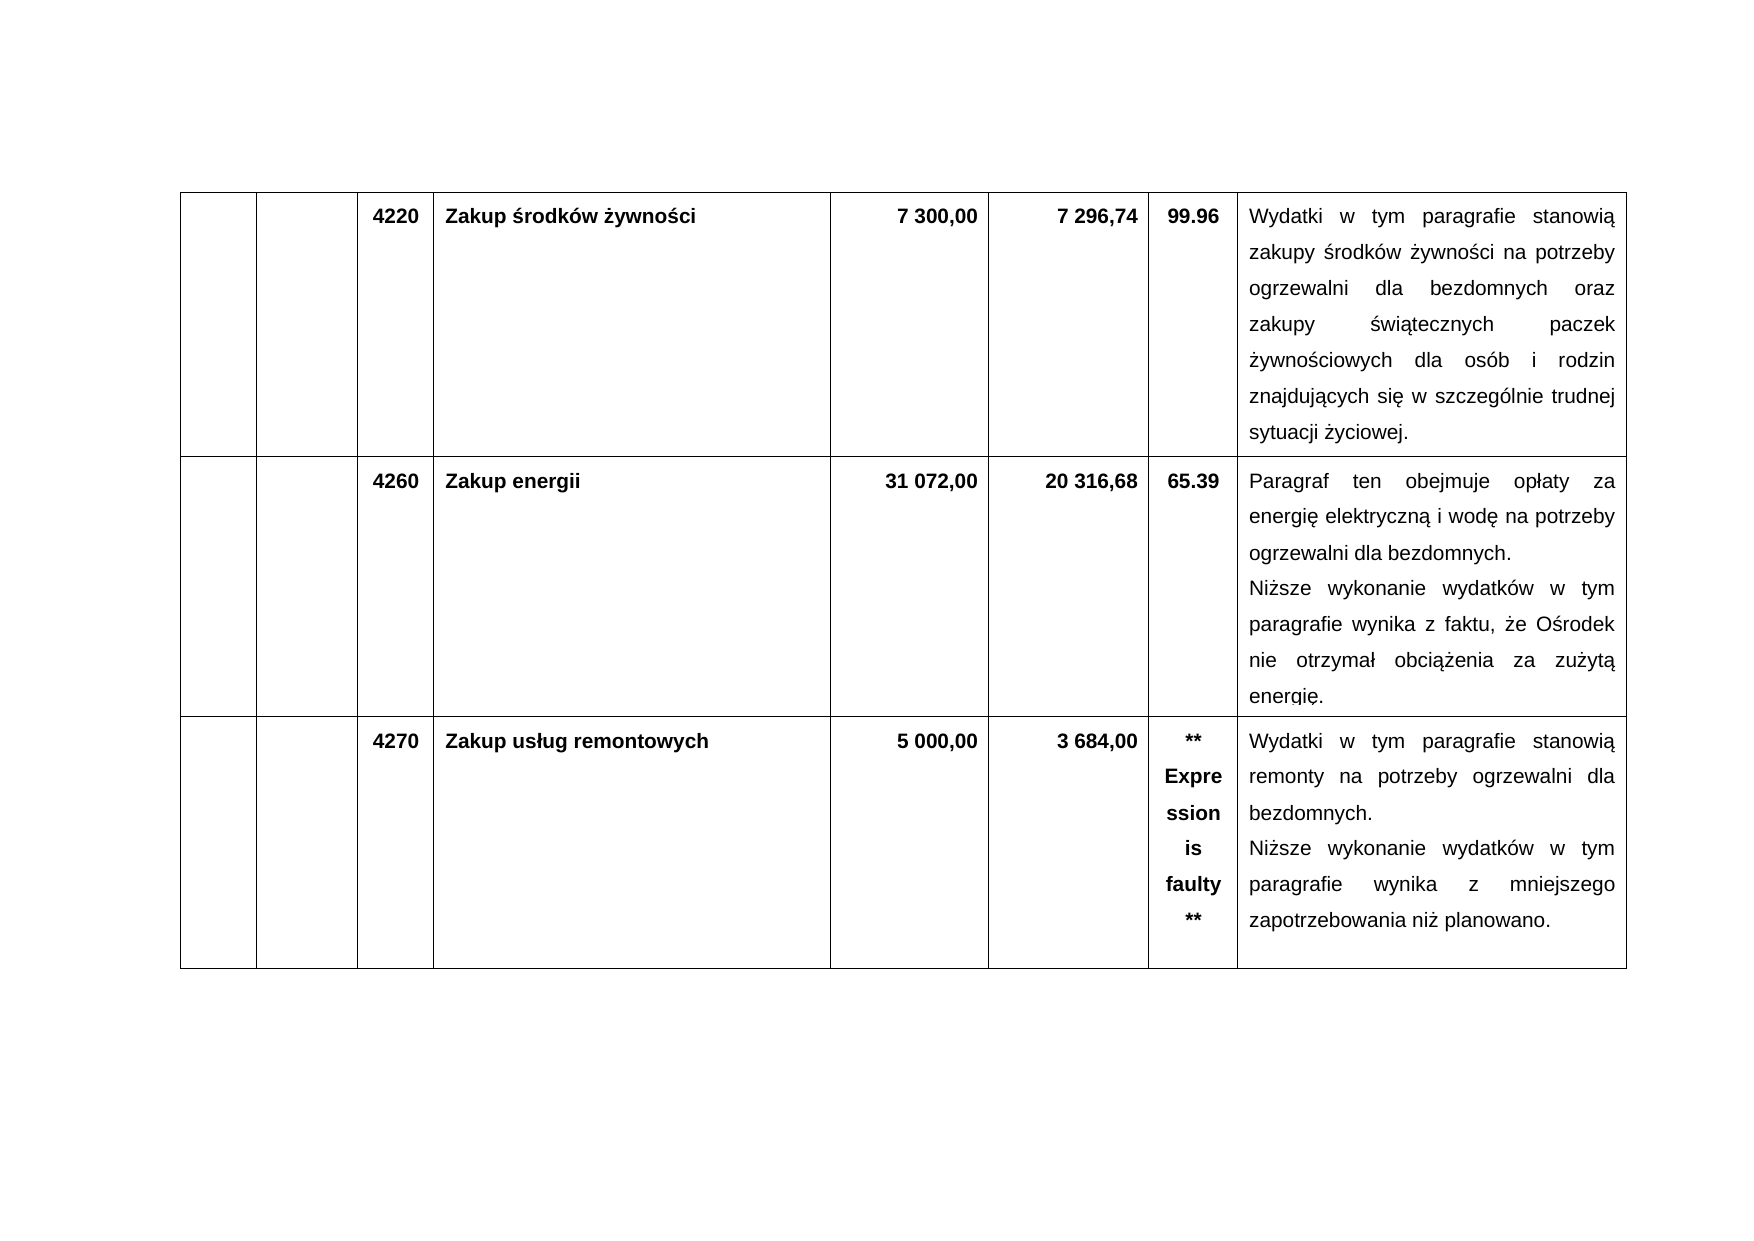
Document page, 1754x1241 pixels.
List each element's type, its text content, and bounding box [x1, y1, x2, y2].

table_cell 3 684,00 [989, 717, 1148, 968]
table_cell [181, 193, 256, 456]
table_cell 7 296,74 [989, 193, 1148, 456]
table_cell Zakup środków żywności [434, 193, 830, 456]
table_cell Zakup usług remontowych [434, 717, 830, 968]
table_cell Wydatki w tym paragrafie stanowią remonty na potrzeby ogrzewalni dla bezdomnych. Niższe wykonanie wydatków w tym paragrafie wynika z mniejszego zapotrzebowania niż planowano. [1238, 717, 1626, 968]
table_cell 31 072,00 [831, 457, 988, 716]
table_cell 4220 [358, 193, 433, 456]
table_cell 65,39 [1149, 457, 1237, 716]
table_cell 73,68 [1149, 717, 1237, 968]
table_cell 4270 [358, 717, 433, 968]
table_cell [257, 457, 357, 716]
table_cell 5 000,00 [831, 717, 988, 968]
table_cell [181, 717, 256, 968]
table_cell [257, 193, 357, 456]
table_cell Wydatki w tym paragrafie stanowią zakupy środków żywności na potrzeby ogrzewalni dla bezdomnych oraz zakupy świątecznych paczek żywnościowych dla osób i rodzin znajdujących się w szczególnie trudnej sytuacji życiowej. [1238, 193, 1626, 456]
table_cell [257, 717, 357, 968]
table_cell 20 316,68 [989, 457, 1148, 716]
table_cell 99,96 [1149, 193, 1237, 456]
table_cell Paragraf ten obejmuje opłaty za energię elektryczną i wodę na potrzeby ogrzewalni dla bezdomnych. Niższe wykonanie wydatków w tym paragrafie wynika z faktu, że Ośrodek nie otrzymał obciążenia za zużytą energię. [1238, 457, 1626, 716]
table_cell 7 300,00 [831, 193, 988, 456]
table_cell Zakup energii [434, 457, 830, 716]
table_cell 4260 [358, 457, 433, 716]
table_cell [181, 457, 256, 716]
